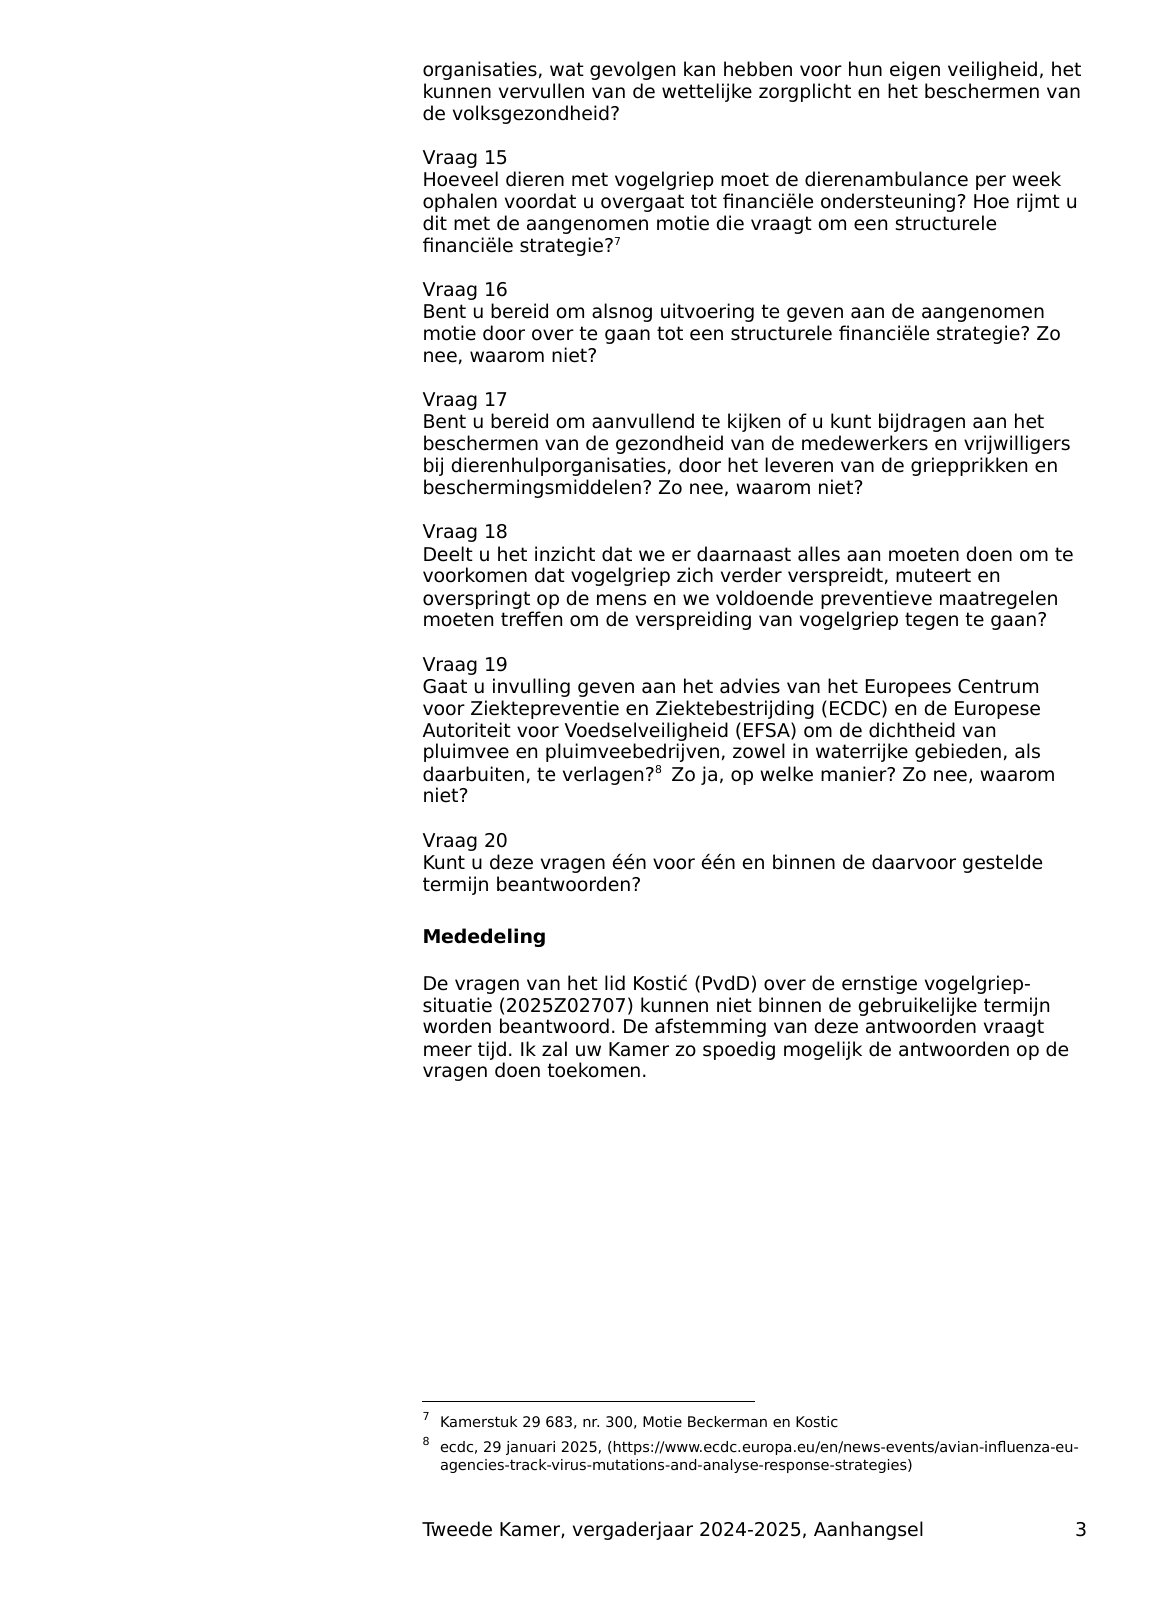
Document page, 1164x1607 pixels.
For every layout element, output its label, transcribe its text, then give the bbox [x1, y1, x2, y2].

text Vraag 20 [422, 829, 1087, 852]
text Kunt u deze vragen één voor één en binnen de daarvoor gestelde termijn beantwoorden? [422, 852, 1087, 896]
text organisaties, wat gevolgen kan hebben voor hun eigen veiligheid, het kunnen vervullen van de wettelijke zorgplicht en het beschermen van de volksgezondheid? [422, 59, 1087, 125]
text Vraag 19 [422, 653, 1087, 676]
text Vraag 15 [422, 147, 1087, 169]
subtitle Mededeling [422, 926, 1087, 947]
text Vraag 16 [422, 279, 1087, 301]
text ecdc, 29 januari 2025, (https://www.ecdc.europa.eu/en/news-events/avian-influenza-eu-agencies-track-virus-mutations-and-analyse-response-strategies) [422, 1435, 1087, 1474]
text Hoeveel dieren met vogelgriep moet de dierenambulance per week ophalen voordat u overgaat tot financiële ondersteuning? Hoe rijmt u dit met de aangenomen motie die vraagt om een structurele financiële strategie? [422, 169, 1087, 257]
text Gaat u invulling geven aan het advies van het Europees Centrum voor Ziektepreventie en Ziektebestrijding (ECDC) en de Europese Autoriteit voor Voedselveiligheid (EFSA) om de dichtheid van pluimvee en pluimveebedrijven, zowel in waterrijke gebieden, als daarbuiten, te verlagen? Zo ja, op welke manier? Zo nee, waarom niet? [422, 676, 1087, 807]
text Vraag 17 [422, 389, 1087, 411]
text Deelt u het inzicht dat we er daarnaast alles aan moeten doen om te voorkomen dat vogelgriep zich verder verspreidt, muteert en overspringt op de mens en we voldoende preventieve maatregelen moeten treffen om de verspreiding van vogelgriep tegen te gaan? [422, 543, 1087, 631]
text Bent u bereid om aanvullend te kijken of u kunt bijdragen aan het beschermen van de gezondheid van de medewerkers en vrijwilligers bij dierenhulporganisaties, door het leveren van de griepprikken en beschermingsmiddelen? Zo nee, waarom niet? [422, 411, 1087, 499]
text De vragen van het lid Kostić (PvdD) over de ernstige vogelgriep-situatie (2025Z02707) kunnen niet binnen de gebruikelijke termijn worden beantwoord. De afstemming van deze antwoorden vraagt meer tijd. Ik zal uw Kamer zo spoedig mogelijk de antwoorden op de vragen doen toekomen. [422, 972, 1087, 1082]
text Kamerstuk 29 683, nr. 300, Motie Beckerman en Kostic [422, 1410, 1087, 1432]
text Bent u bereid om alsnog uitvoering te geven aan de aangenomen motie door over te gaan tot een structurele financiële strategie? Zo nee, waarom niet? [422, 301, 1087, 367]
text Vraag 18 [422, 521, 1087, 543]
